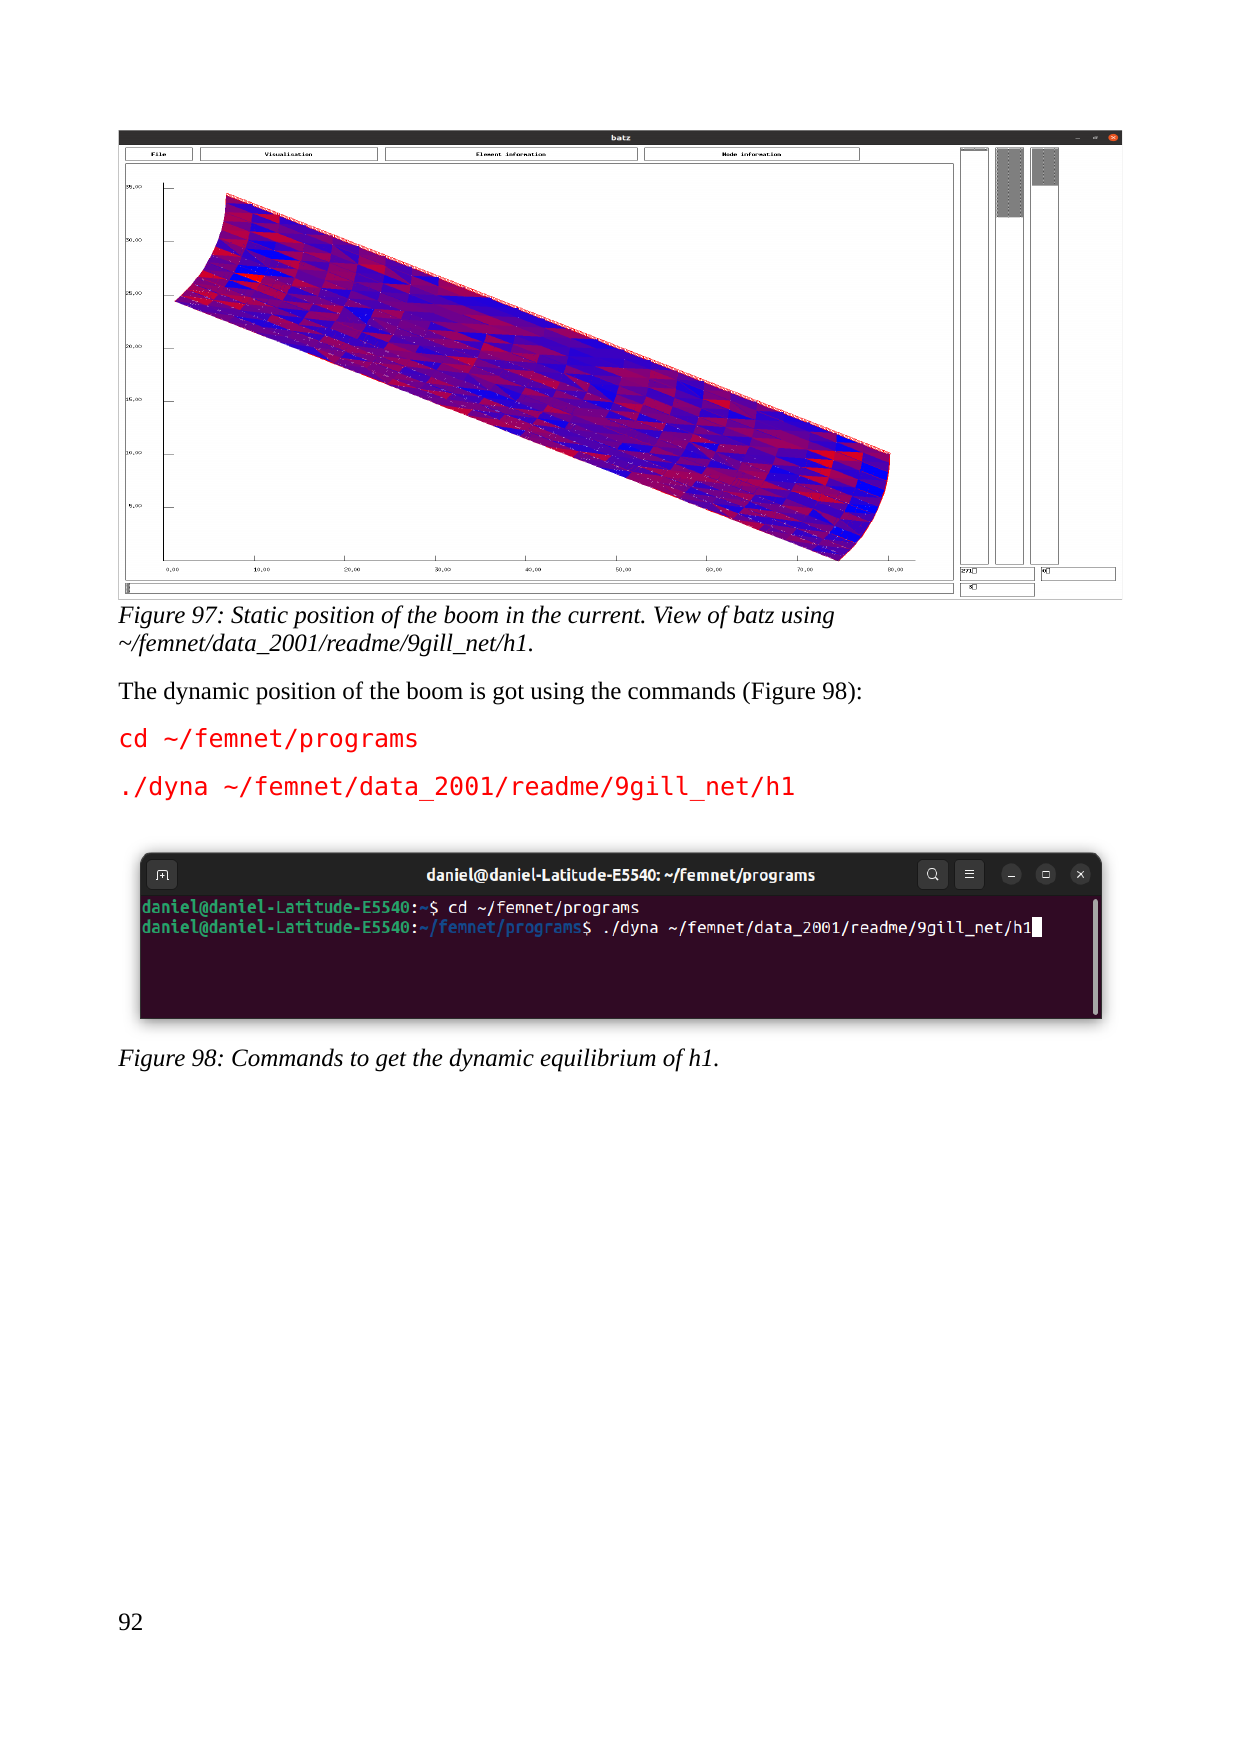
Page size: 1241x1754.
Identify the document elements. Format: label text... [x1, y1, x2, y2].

picture [118, 832, 1123, 1044]
text ./dyna ~/femnet/data_2001/readme/9gill_net/h1 [118, 772, 1122, 801]
text cd ~/femnet/programs [118, 724, 1122, 753]
text Figure 97: Static position of the boom in the current. View of batz using ~/femnet/data_2001/readme/9gill_net/h1. [118, 600, 1122, 657]
text The dynamic position of the boom is got using the commands (Figure 98): [118, 676, 1122, 705]
picture [118, 130, 1123, 600]
text Figure 98: Commands to get the dynamic equilibrium of h1. [118, 1044, 1122, 1072]
